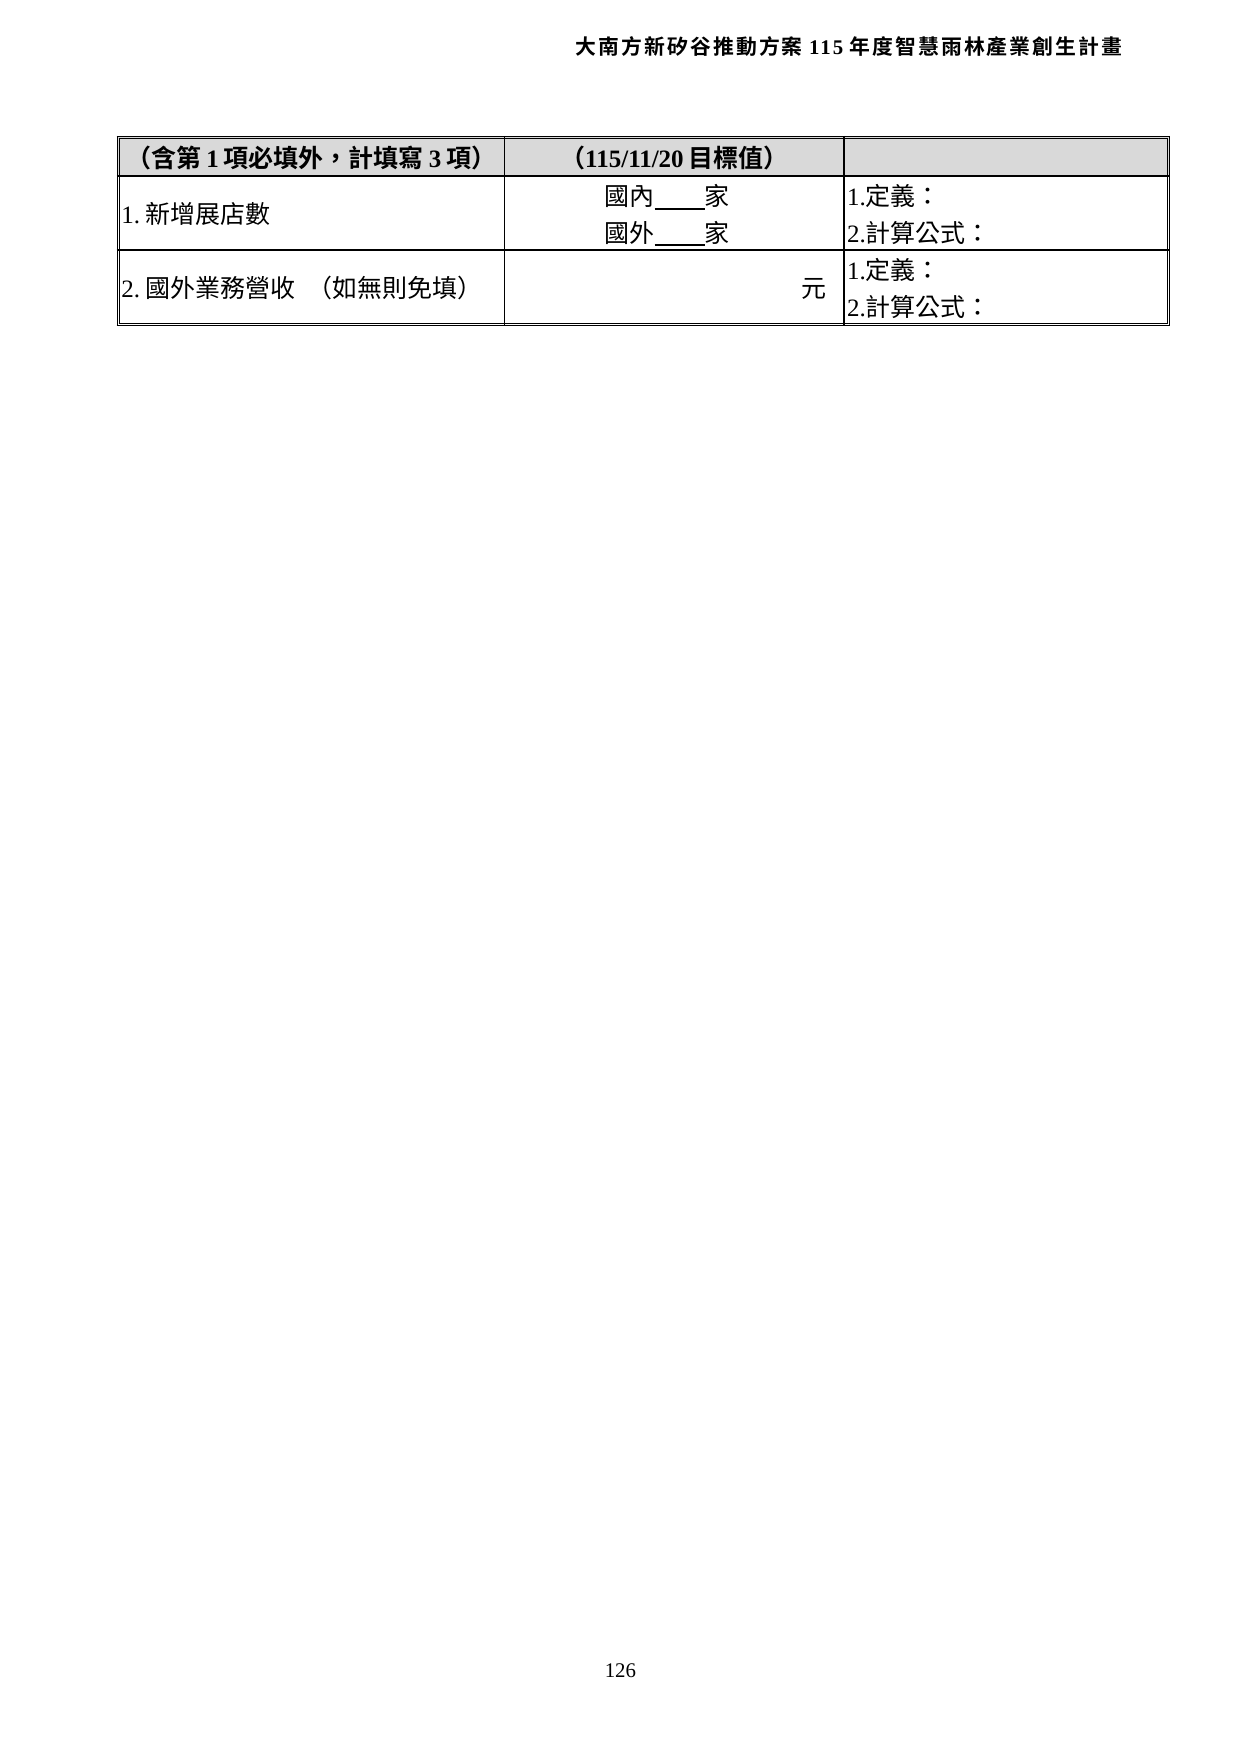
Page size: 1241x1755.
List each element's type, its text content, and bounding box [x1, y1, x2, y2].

table_header （含第1項必填外，計填寫3項） [120, 139, 504, 175]
table_cell 國內 家 國外 家 [505, 177, 843, 249]
table_cell 1.定義： 2.計算公式： [845, 177, 1167, 249]
table_cell 新增展店數 [120, 177, 504, 249]
table_cell 國外業務營收 （如無則免填） [120, 251, 504, 323]
table_header （115/11/20目標值） [505, 139, 843, 175]
table_cell 元 [505, 251, 843, 323]
table_header [845, 139, 1167, 175]
table_cell 1.定義： 2.計算公式： [845, 251, 1167, 323]
